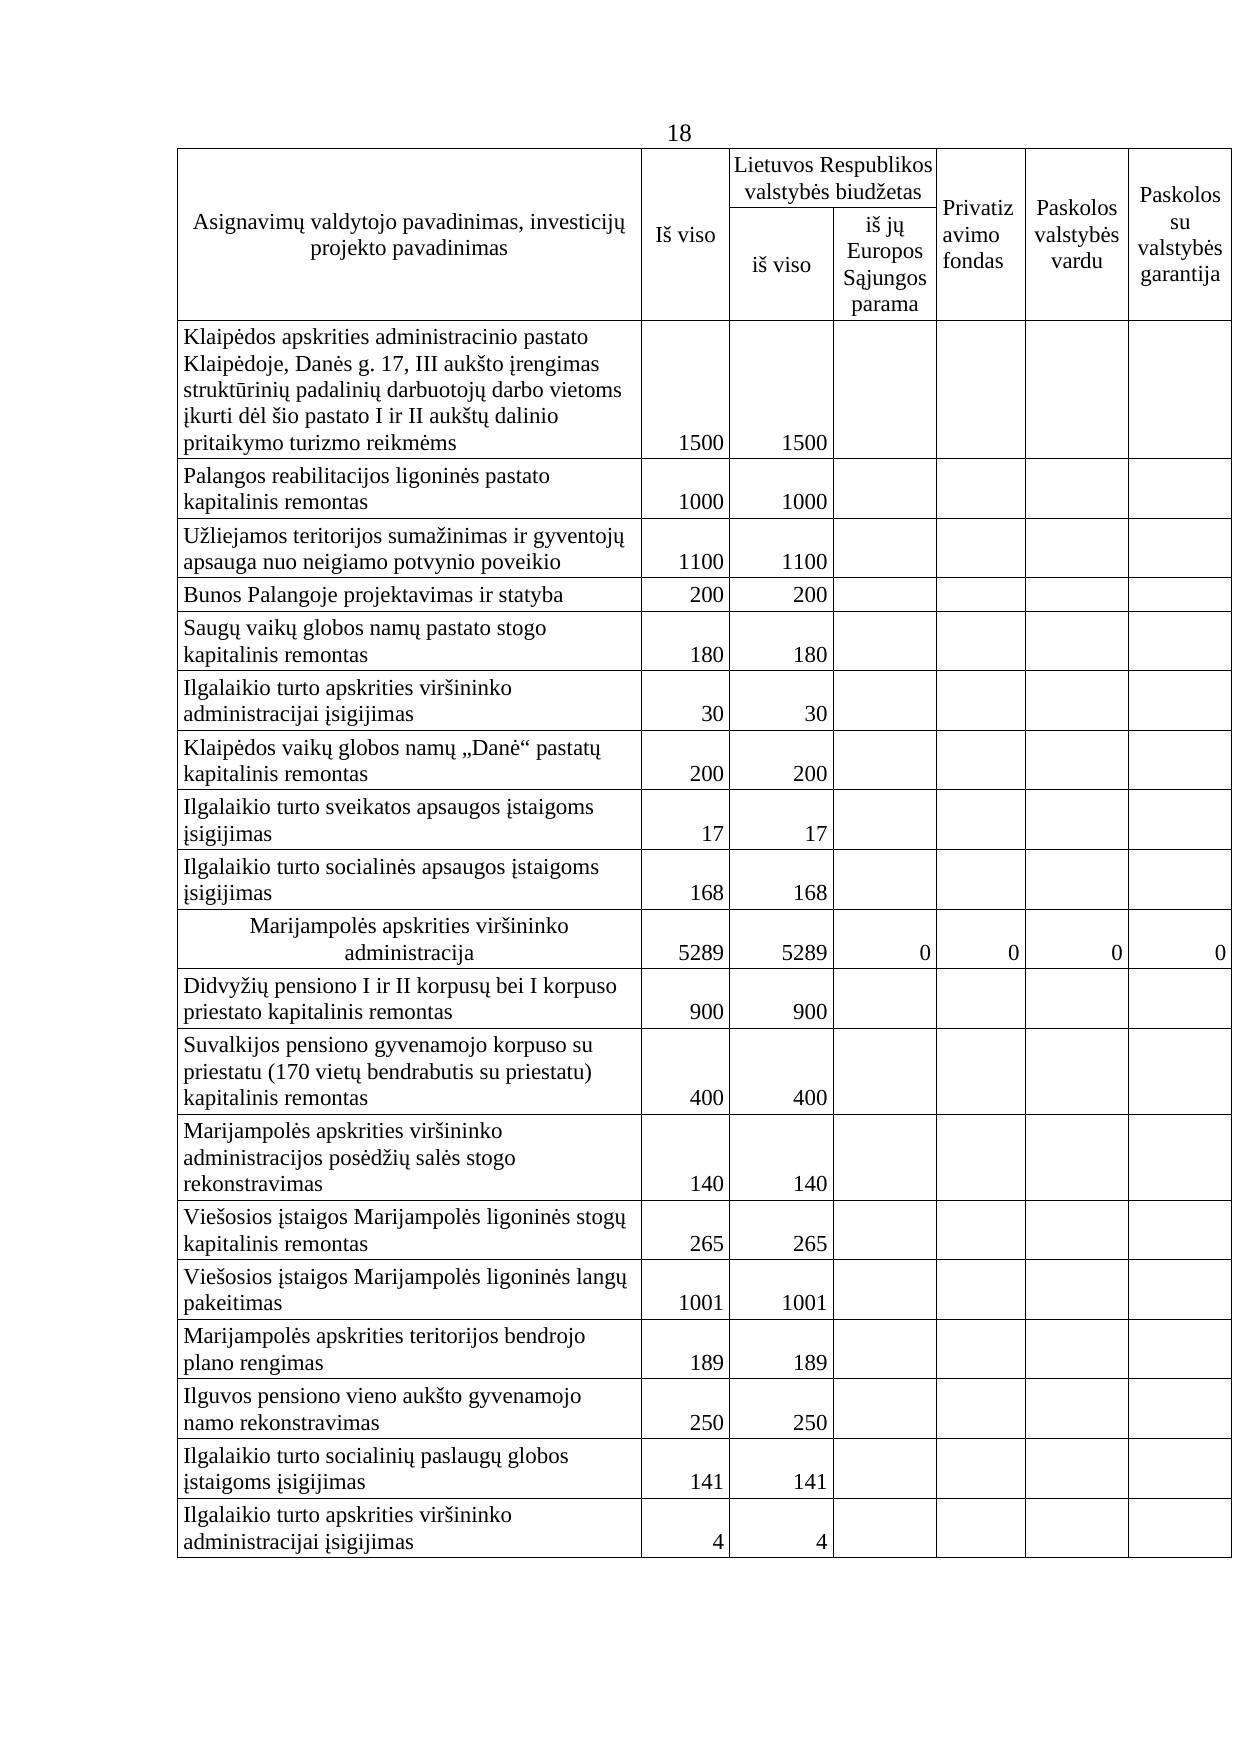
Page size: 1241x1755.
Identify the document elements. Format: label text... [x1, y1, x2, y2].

table_cell [1026, 1115, 1128, 1199]
table_cell [937, 1260, 1025, 1319]
table_cell 17 [642, 790, 729, 849]
table_cell Marijampolės apskrities viršininko administracijos posėdžių salės stogo rekonstravimas [178, 1115, 641, 1199]
table_cell [1026, 1320, 1128, 1378]
table_cell 1100 [730, 519, 833, 577]
table_cell 141 [642, 1439, 729, 1497]
table_cell 900 [730, 969, 833, 1028]
table_cell 0 [834, 910, 936, 968]
table_cell 1500 [730, 321, 833, 458]
table_cell Ilguvos pensiono vieno aukšto gyvenamojo namo rekonstravimas [178, 1379, 641, 1438]
table_cell Saugų vaikų globos namų pastato stogo kapitalinis remontas [178, 612, 641, 670]
table_cell [834, 612, 936, 670]
table_cell 250 [730, 1379, 833, 1438]
table_cell 900 [642, 969, 729, 1028]
table_cell [834, 969, 936, 1028]
table_header Privatizavimo fondas [937, 149, 1025, 319]
table_cell 5289 [730, 910, 833, 968]
table_cell [1129, 578, 1231, 611]
table_cell [937, 1029, 1025, 1113]
table_cell 0 [1129, 910, 1231, 968]
table_cell [834, 578, 936, 611]
table_cell 400 [730, 1029, 833, 1113]
table_cell [834, 1439, 936, 1497]
table_cell [834, 1260, 936, 1319]
table_cell iš viso [730, 208, 833, 319]
table_cell [1026, 731, 1128, 789]
table_cell [1026, 459, 1128, 518]
table_cell [937, 612, 1025, 670]
table_cell Viešosios įstaigos Marijampolės ligoninės langų pakeitimas [178, 1260, 641, 1319]
table_cell [1129, 1115, 1231, 1199]
table_cell 189 [730, 1320, 833, 1378]
table_header Paskolos valstybės vardu [1026, 149, 1128, 319]
table_cell Ilgalaikio turto apskrities viršininko administracijai įsigijimas [178, 671, 641, 730]
table_cell [937, 969, 1025, 1028]
table_cell [834, 1499, 936, 1557]
table_cell [1129, 1201, 1231, 1259]
table_cell [1129, 671, 1231, 730]
table_cell Ilgalaikio turto sveikatos apsaugos įstaigoms įsigijimas [178, 790, 641, 849]
table_cell 189 [642, 1320, 729, 1378]
table_cell [1026, 612, 1128, 670]
table_cell [1026, 1260, 1128, 1319]
table_cell 140 [730, 1115, 833, 1199]
table_cell 30 [642, 671, 729, 730]
table_cell 141 [730, 1439, 833, 1497]
table_cell [1129, 850, 1231, 908]
table_cell [937, 731, 1025, 789]
table_cell Suvalkijos pensiono gyvenamojo korpuso su priestatu (170 vietų bendrabutis su priestatu) kapitalinis remontas [178, 1029, 641, 1113]
table_cell 250 [642, 1379, 729, 1438]
table_cell [1129, 1029, 1231, 1113]
table_cell Palangos reabilitacijos ligoninės pastato kapitalinis remontas [178, 459, 641, 518]
table_cell [834, 1320, 936, 1378]
table_cell [937, 321, 1025, 458]
table_cell [1129, 459, 1231, 518]
table_cell Klaipėdos apskrities administracinio pastato Klaipėdoje, Danės g. 17, III aukšto įrengimas struktūrinių padalinių darbuotojų darbo vietoms įkurti dėl šio pastato I ir II aukštų dalinio pritaikymo turizmo reikmėms [178, 321, 641, 458]
table_cell [1026, 1439, 1128, 1497]
table_header Lietuvos Respublikos valstybės biudžetas [730, 149, 936, 207]
table_cell [1026, 671, 1128, 730]
table_cell 168 [730, 850, 833, 908]
table_cell 180 [642, 612, 729, 670]
table_cell Marijampolės apskrities viršininko administracija [178, 910, 641, 968]
table_cell [1129, 519, 1231, 577]
table_cell 1000 [730, 459, 833, 518]
table_cell 1100 [642, 519, 729, 577]
table_cell [1026, 1029, 1128, 1113]
table_cell [1026, 578, 1128, 611]
table_cell [834, 731, 936, 789]
table_cell [1129, 1379, 1231, 1438]
table_cell 265 [642, 1201, 729, 1259]
table_cell [1129, 1439, 1231, 1497]
table_cell Ilgalaikio turto socialinių paslaugų globos įstaigoms įsigijimas [178, 1439, 641, 1497]
table_cell [1026, 1499, 1128, 1557]
table_cell [834, 790, 936, 849]
table_cell iš jų Europos Sąjungos parama [834, 208, 936, 319]
table_header Paskolos su valstybės garantija [1129, 149, 1231, 319]
table_cell 17 [730, 790, 833, 849]
table_cell [937, 1115, 1025, 1199]
table_cell [937, 1201, 1025, 1259]
table_cell Klaipėdos vaikų globos namų „Danė“ pastatų kapitalinis remontas [178, 731, 641, 789]
table_cell [1026, 969, 1128, 1028]
table_cell [1129, 969, 1231, 1028]
table_cell [937, 1439, 1025, 1497]
table_cell [834, 1379, 936, 1438]
table_cell [1026, 321, 1128, 458]
table_cell 0 [1026, 910, 1128, 968]
table_cell [1026, 519, 1128, 577]
table_cell [834, 671, 936, 730]
table_cell 200 [642, 731, 729, 789]
table_cell [937, 519, 1025, 577]
table_cell 5289 [642, 910, 729, 968]
table_header Asignavimų valdytojo pavadinimas, investicijų projekto pavadinimas [178, 149, 641, 319]
table_cell Marijampolės apskrities teritorijos bendrojo plano rengimas [178, 1320, 641, 1378]
table_cell [937, 1499, 1025, 1557]
table_cell 200 [642, 578, 729, 611]
table_cell [834, 459, 936, 518]
table_cell [1129, 321, 1231, 458]
table_cell 400 [642, 1029, 729, 1113]
table_cell [937, 790, 1025, 849]
table_cell [937, 850, 1025, 908]
table_cell Užliejamos teritorijos sumažinimas ir gyventojų apsauga nuo neigiamo potvynio poveikio [178, 519, 641, 577]
table_cell [1129, 1260, 1231, 1319]
table_cell [834, 1029, 936, 1113]
table_cell 30 [730, 671, 833, 730]
table_cell 1001 [642, 1260, 729, 1319]
table_cell [1026, 850, 1128, 908]
table_cell 168 [642, 850, 729, 908]
table_cell Ilgalaikio turto socialinės apsaugos įstaigoms įsigijimas [178, 850, 641, 908]
table_cell [1026, 1201, 1128, 1259]
table_cell [1129, 612, 1231, 670]
table_cell [834, 850, 936, 908]
table_cell 1001 [730, 1260, 833, 1319]
table_cell [1026, 1379, 1128, 1438]
table_cell Ilgalaikio turto apskrities viršininko administracijai įsigijimas [178, 1499, 641, 1557]
table_cell 4 [730, 1499, 833, 1557]
table_cell [1129, 731, 1231, 789]
table_cell [834, 519, 936, 577]
table_cell Viešosios įstaigos Marijampolės ligoninės stogų kapitalinis remontas [178, 1201, 641, 1259]
table_cell 200 [730, 578, 833, 611]
table_cell [937, 459, 1025, 518]
table_cell [937, 578, 1025, 611]
table_header Iš viso [642, 149, 729, 319]
table_cell [834, 321, 936, 458]
table_cell [834, 1115, 936, 1199]
table_cell 265 [730, 1201, 833, 1259]
table_cell Bunos Palangoje projektavimas ir statyba [178, 578, 641, 611]
table_cell 1500 [642, 321, 729, 458]
table_cell [937, 1379, 1025, 1438]
table_cell [937, 671, 1025, 730]
table_cell [1129, 790, 1231, 849]
table_cell [1026, 790, 1128, 849]
table_cell 180 [730, 612, 833, 670]
table_cell Didvyžių pensiono I ir II korpusų bei I korpuso priestato kapitalinis remontas [178, 969, 641, 1028]
table_cell 140 [642, 1115, 729, 1199]
table_cell 4 [642, 1499, 729, 1557]
table_cell 200 [730, 731, 833, 789]
table_cell [1129, 1499, 1231, 1557]
table_cell 0 [937, 910, 1025, 968]
table_cell 1000 [642, 459, 729, 518]
table_cell [834, 1201, 936, 1259]
table_cell [1129, 1320, 1231, 1378]
table_cell [937, 1320, 1025, 1378]
